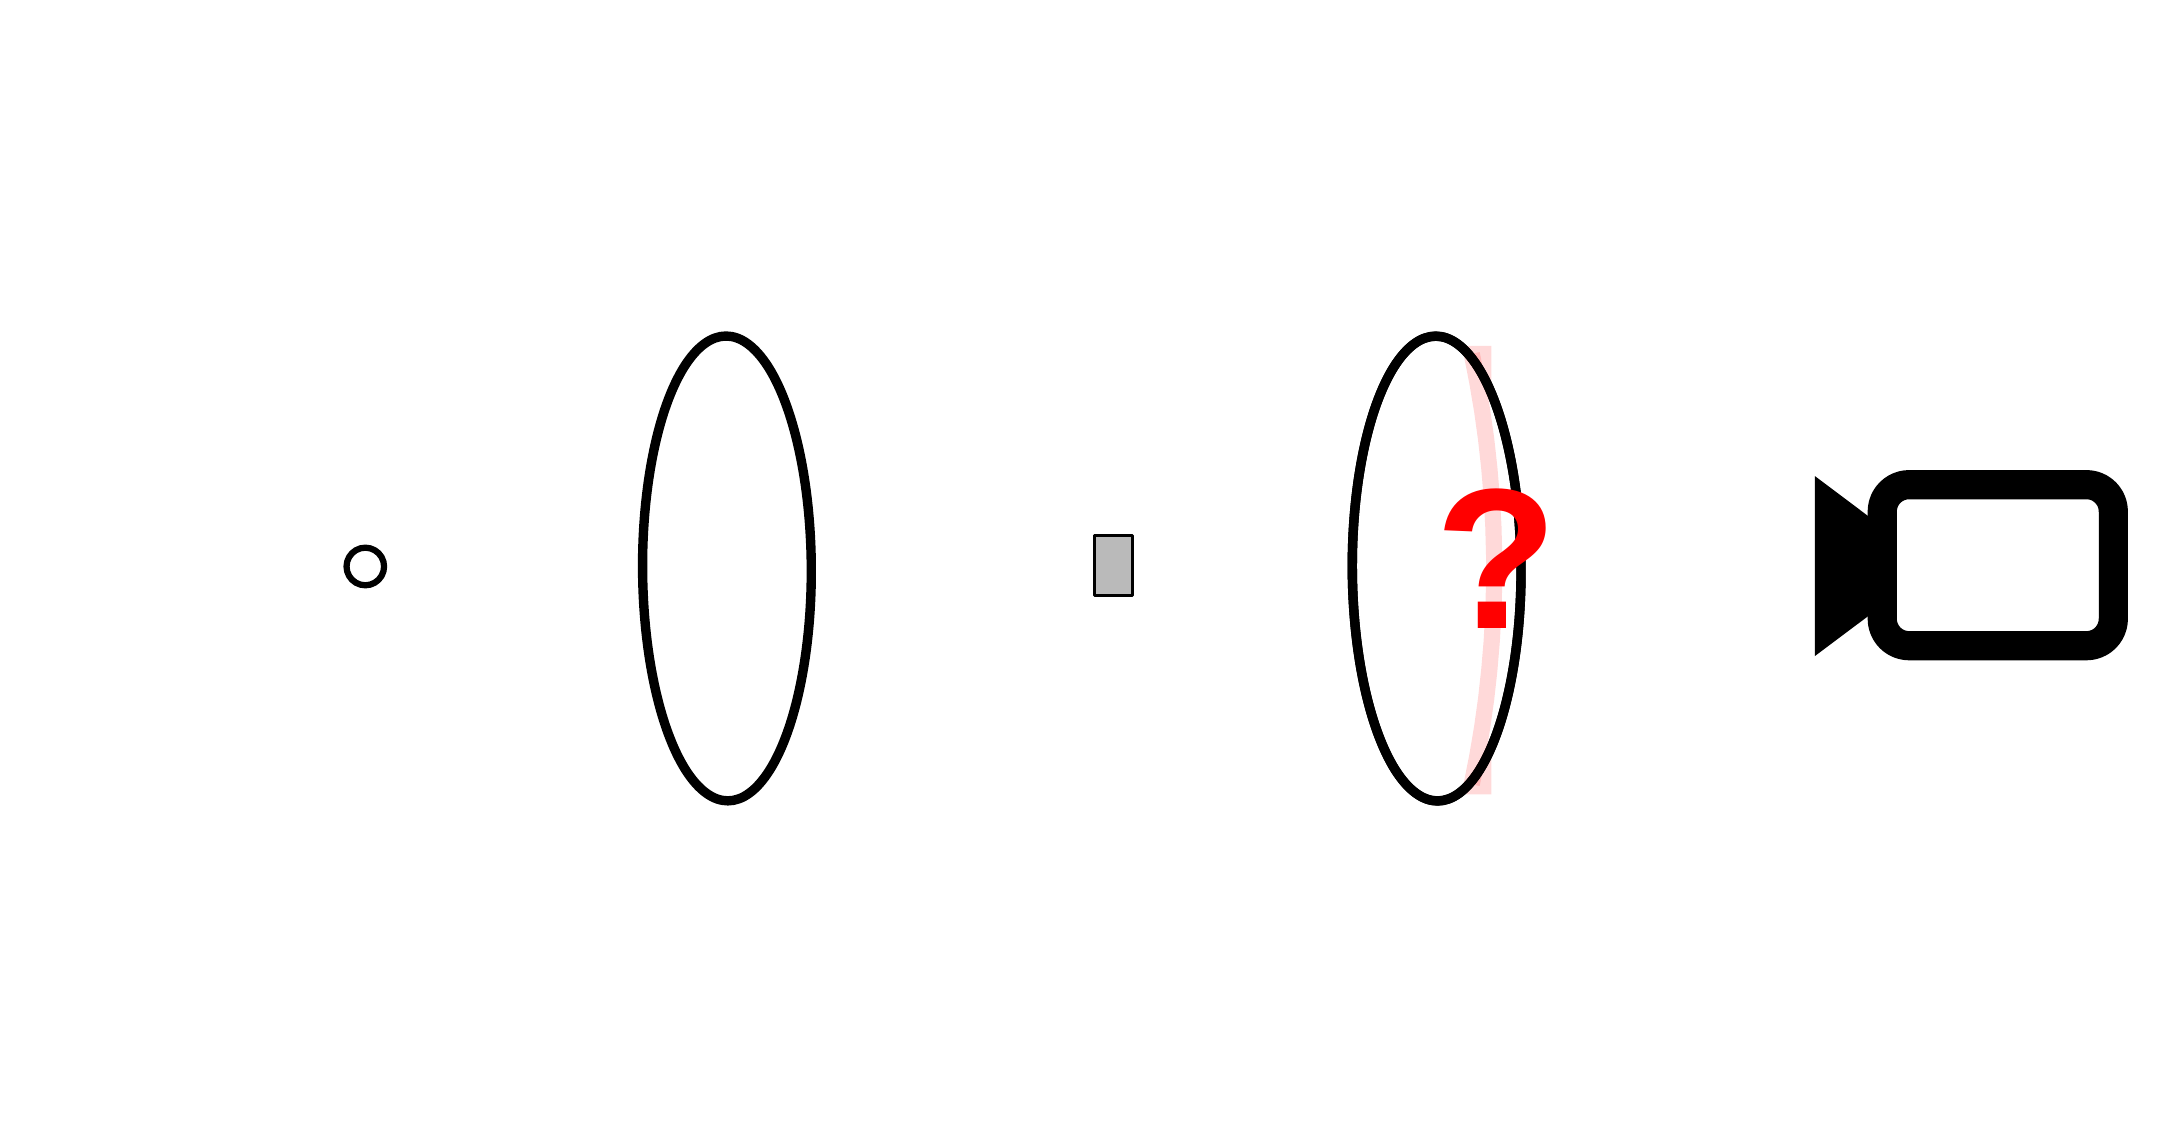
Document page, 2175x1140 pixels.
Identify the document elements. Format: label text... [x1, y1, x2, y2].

text_box [1475, 777, 1482, 787]
text_box [1882, 484, 2114, 646]
text_box [1094, 535, 1133, 596]
text_box [1814, 476, 1875, 657]
text_box [1475, 352, 1483, 364]
text_box ? [1391, 440, 1602, 679]
text_box [1357, 341, 1506, 796]
text_box [642, 336, 812, 801]
